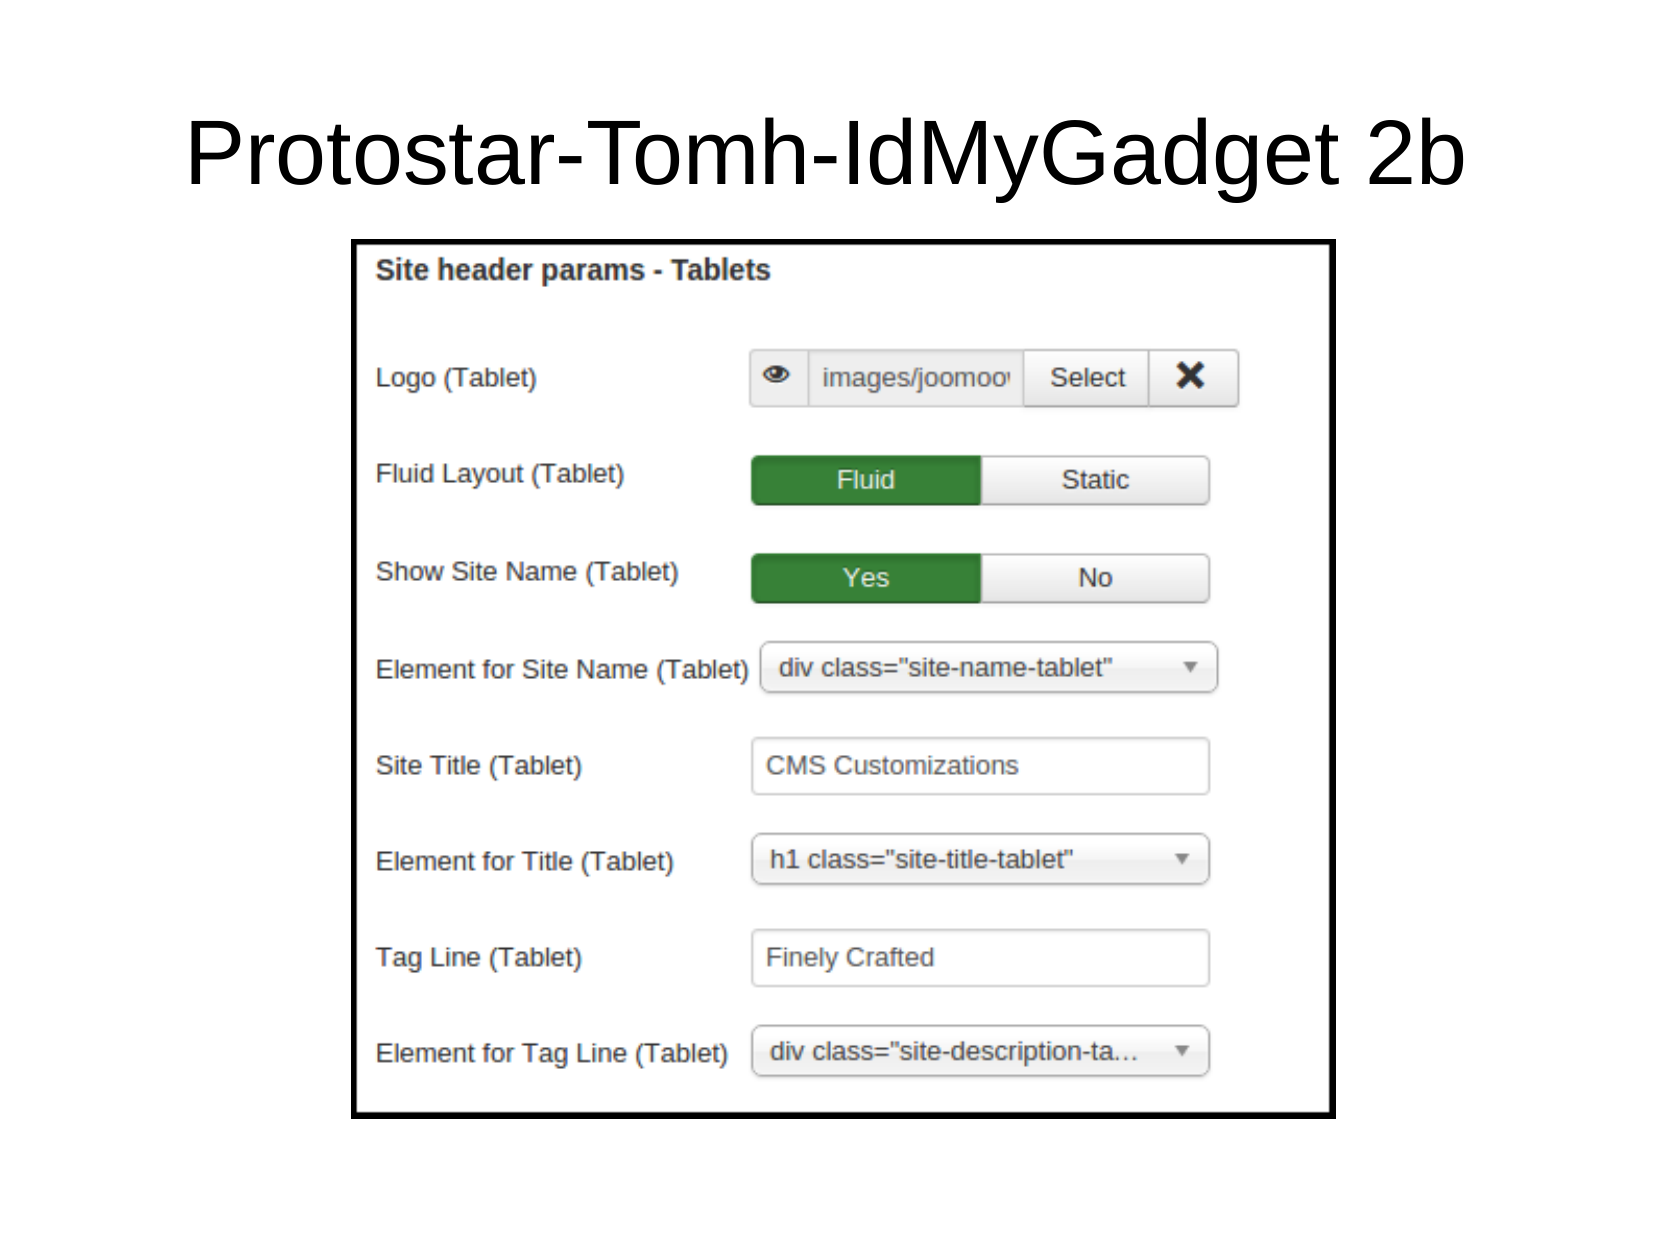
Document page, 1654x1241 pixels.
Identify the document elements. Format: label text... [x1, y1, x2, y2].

picture [351, 239, 1336, 1119]
title Protostar-Tomh-IdMyGadget 2b [82, 49, 1571, 257]
